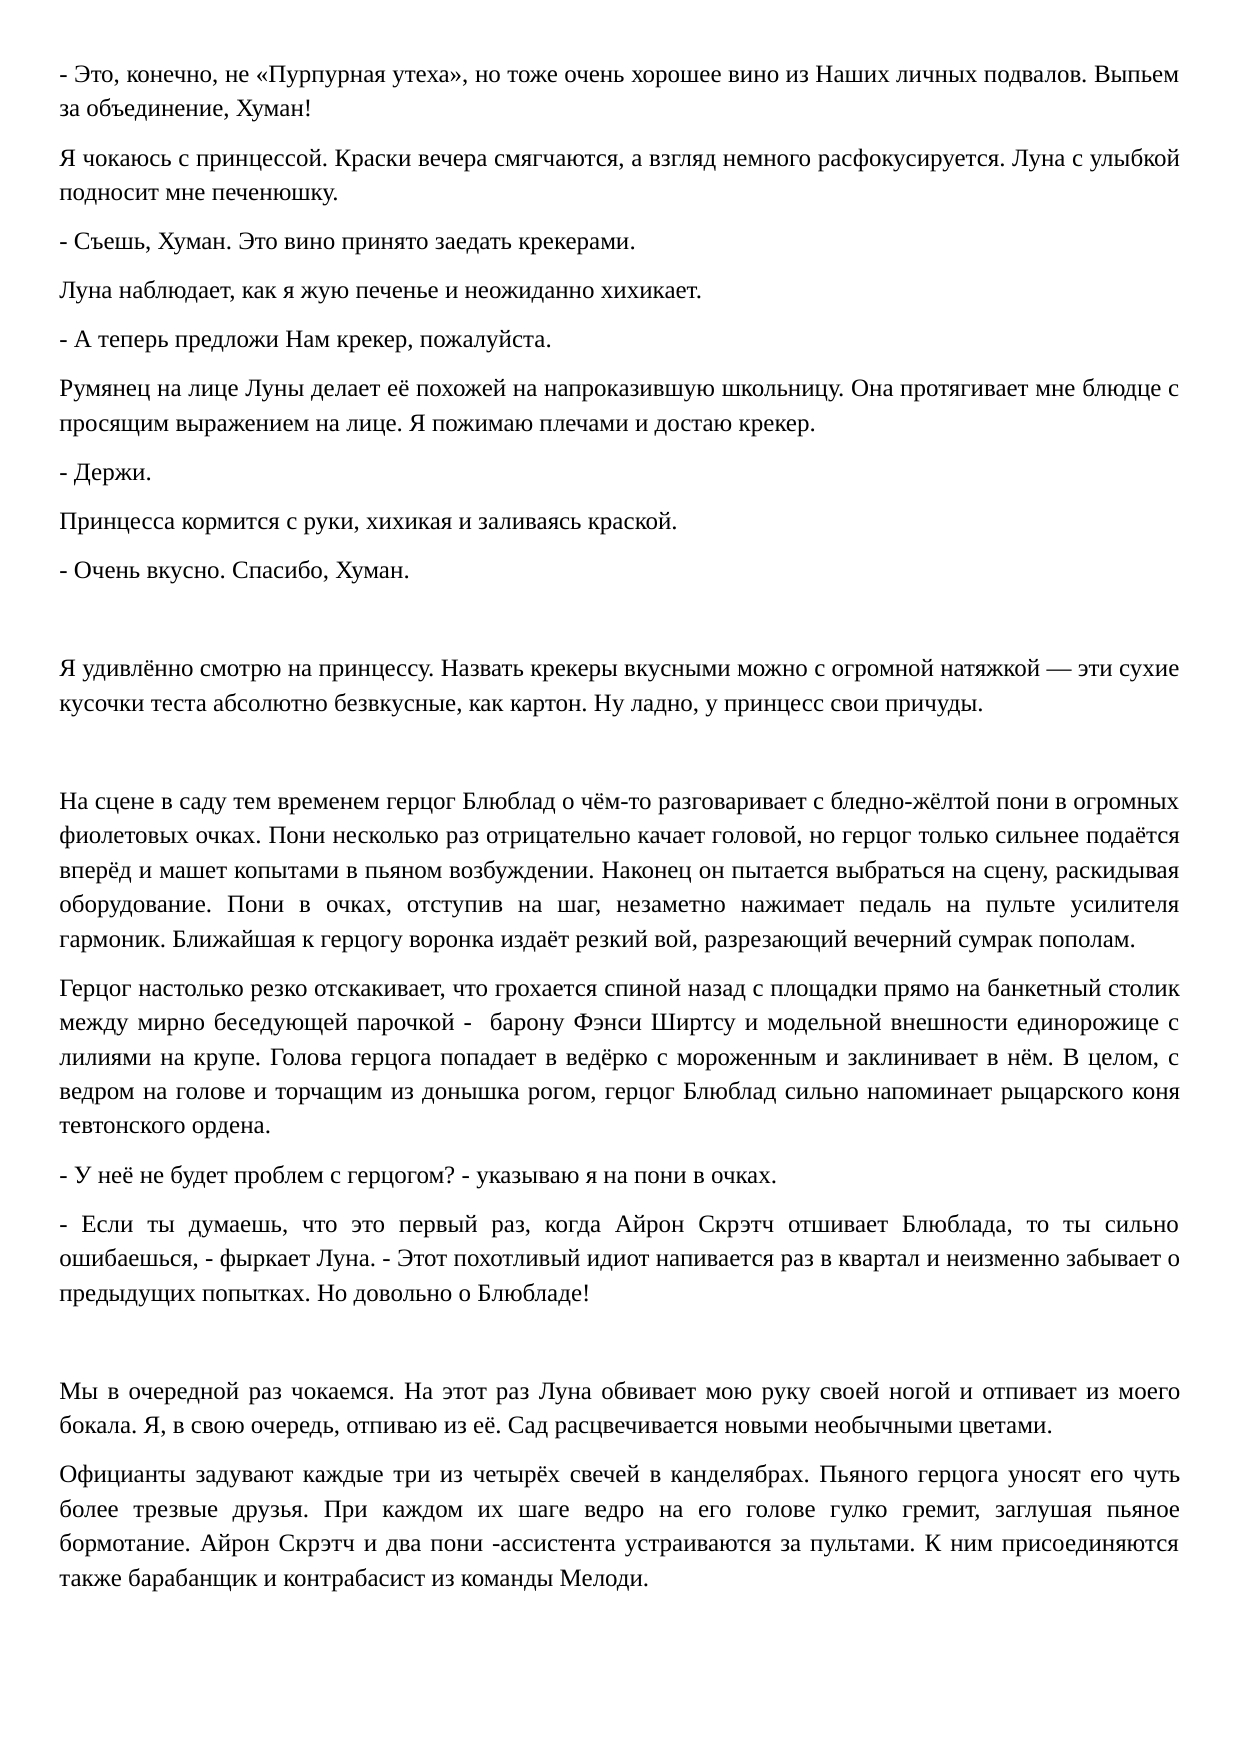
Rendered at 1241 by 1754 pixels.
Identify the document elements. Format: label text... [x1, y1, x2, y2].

text - У неё не будет проблем с герцогом? - указываю я на пони в очках. [59, 1160, 1181, 1188]
text Мы в очередной раз чокаемся. На этот раз Луна обвивает мою руку своей ногой и отпивает из моего бокала. Я, в свою очередь, отпиваю из её. Сад расцвечивается новыми необычными цветами. [59, 1376, 1181, 1439]
text Я чокаюсь с принцессой. Краски вечера смягчаются, а взгляд немного расфокусируется. Луна с улыбкой подносит мне печенюшку. [59, 143, 1181, 206]
text - Держи. [59, 457, 1181, 486]
text Официанты задувают каждые три из четырёх свечей в канделябрах. Пьяного герцога уносят его чуть более трезвые друзья. При каждом их шаге ведро на его голове гулко гремит, заглушая пьяное бормотание. Айрон Скрэтч и два пони -ассистента устраиваются за пультами. К ним присоединяются также барабанщик и контрабасист из команды Мелоди. [59, 1459, 1181, 1592]
text Я удивлённо смотрю на принцессу. Назвать крекеры вкусными можно с огромной натяжкой — эти сухие кусочки теста абсолютно безвкусные, как картон. Ну ладно, у принцесс свои причуды. [59, 653, 1181, 716]
text - Это, конечно, не «Пурпурная утеха», но тоже очень хорошее вино из Наших личных подвалов. Выпьем за объединение, Хуман! [59, 59, 1181, 122]
text - Если ты думаешь, что это первый раз, когда Айрон Скрэтч отшивает Блюблада, то ты сильно ошибаешься, - фыркает Луна. - Этот похотливый идиот напивается раз в квартал и неизменно забывает о предыдущих попытках. Но довольно о Блюбладе! [59, 1209, 1181, 1306]
text - Очень вкусно. Спасибо, Хуман. [59, 555, 1181, 584]
text Принцесса кормится с руки, хихикая и заливаясь краской. [59, 506, 1181, 535]
text - Съешь, Хуман. Это вино принято заедать крекерами. [59, 226, 1181, 255]
text Луна наблюдает, как я жую печенье и неожиданно хихикает. [59, 275, 1181, 304]
text - А теперь предложи Нам крекер, пожалуйста. [59, 324, 1181, 353]
text На сцене в саду тем временем герцог Блюблад о чём-то разговаривает с бледно-жёлтой пони в огромных фиолетовых очках. Пони несколько раз отрицательно качает головой, но герцог только сильнее подаётся вперёд и машет копытами в пьяном возбуждении. Наконец он пытается выбраться на сцену, раскидывая оборудование. Пони в очках, отступив на шаг, незаметно нажимает педаль на пульте усилителя гармоник. Ближайшая к герцогу воронка издаёт резкий вой, разрезающий вечерний сумрак пополам. [59, 786, 1181, 952]
text Румянец на лице Луны делает её похожей на напроказившую школьницу. Она протягивает мне блюдце с просящим выражением на лице. Я пожимаю плечами и достаю крекер. [59, 373, 1181, 437]
text Герцог настолько резко отскакивает, что грохается спиной назад с площадки прямо на банкетный столик между мирно беседующей парочкой - барону Фэнси Ширтсу и модельной внешности единорожице с лилиями на крупе. Голова герцога попадает в ведёрко с мороженным и заклинивает в нём. В целом, с ведром на голове и торчащим из донышка рогом, герцог Блюблад сильно напоминает рыцарского коня тевтонского ордена. [59, 973, 1181, 1139]
